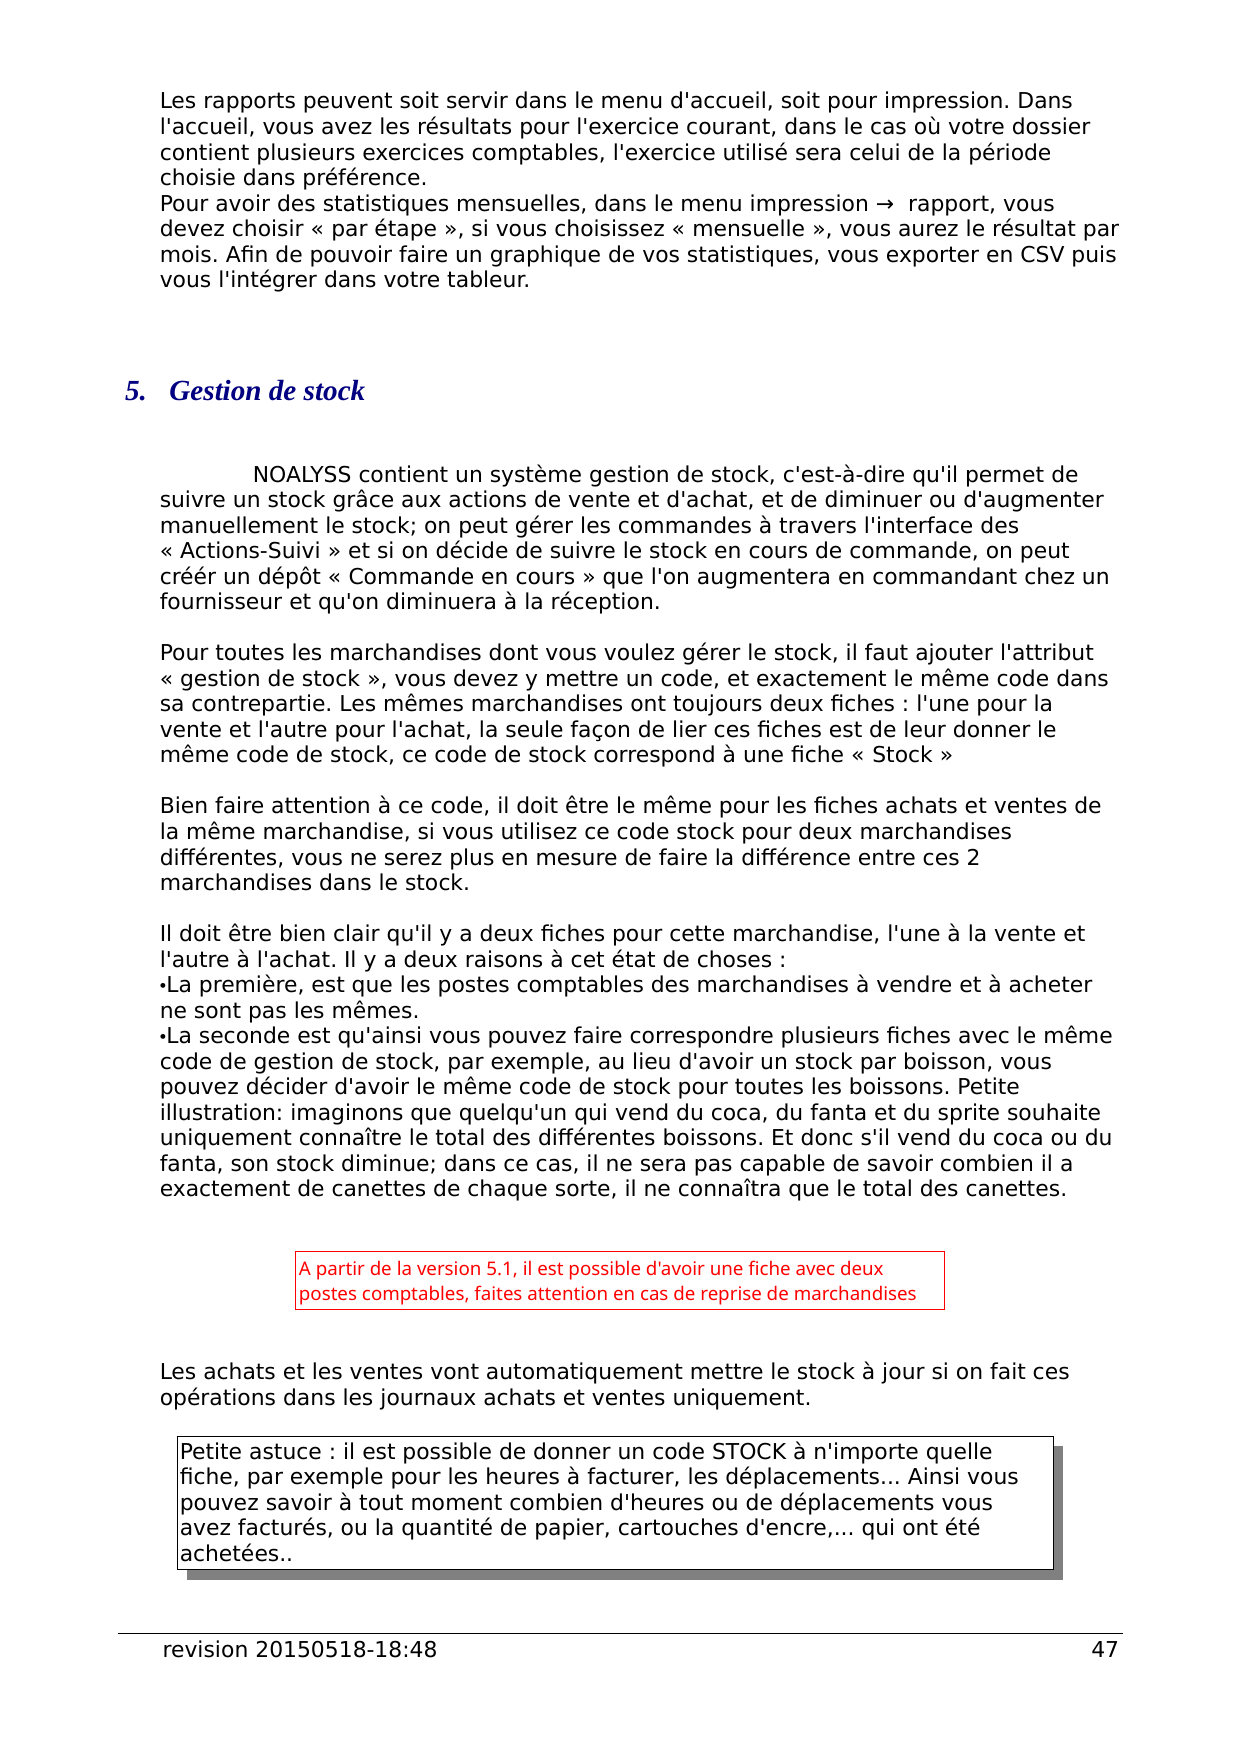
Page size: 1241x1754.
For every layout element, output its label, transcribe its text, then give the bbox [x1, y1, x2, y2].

text Pour toutes les marchandises dont vous voulez gérer le stock, il faut ajouter l'attribut « gestion de stock », vous devez y mettre un code, et exactement le même code dans sa contrepartie. Les mêmes marchandises ont toujours deux fiches : l'une pour la vente et l'autre pour l'achat, la seule façon de lier ces fiches est de leur donner le même code de stock, ce code de stock correspond à une fiche « Stock » [159, 640, 1123, 768]
subtitle Gestion de stock [117, 373, 1123, 407]
text Pour avoir des statistiques mensuelles, dans le menu impression → rapport, vous devez choisir « par étape », si vous choisissez « mensuelle », vous aurez le résultat par mois. Afin de pouvoir faire un graphique de vos statistiques, vous exporter en CSV puis vous l'intégrer dans votre tableur. [159, 191, 1123, 293]
text Les achats et les ventes vont automatiquement mettre le stock à jour si on fait ces opérations dans les journaux achats et ventes uniquement. [159, 1359, 1123, 1410]
text Petite astuce : il est possible de donner un code STOCK à n'importe quelle fiche, par exemple pour les heures à facturer, les déplacements... Ainsi vous pouvez savoir à tout moment combien d'heures ou de déplacements vous avez facturés, ou la quantité de papier, cartouches d'encre,... qui ont été achetées.. [178, 1437, 1053, 1569]
list La première, est que les postes comptables des marchandises à vendre et à acheter ne sont pas les mêmes. [159, 972, 1123, 1023]
list La seconde est qu'ainsi vous pouvez faire correspondre plusieurs fiches avec le même code de gestion de stock, par exemple, au lieu d'avoir un stock par boisson, vous pouvez décider d'avoir le même code de stock pour toutes les boissons. Petite illustration: imaginons que quelqu'un qui vend du coca, du fanta et du sprite souhaite uniquement connaître le total des différentes boissons. Et donc s'il vend du coca ou du fanta, son stock diminue; dans ce cas, il ne sera pas capable de savoir combien il a exactement de canettes de chaque sorte, il ne connaîtra que le total des canettes. [159, 1023, 1123, 1202]
text Bien faire attention à ce code, il doit être le même pour les fiches achats et ventes de la même marchandise, si vous utilisez ce code stock pour deux marchandises différentes, vous ne serez plus en mesure de faire la différence entre ces 2 marchandises dans le stock. [159, 793, 1123, 896]
text Il doit être bien clair qu'il y a deux fiches pour cette marchandise, l'une à la vente et l'autre à l'achat. Il y a deux raisons à cet état de choses : [159, 921, 1123, 972]
text Les rapports peuvent soit servir dans le menu d'accueil, soit pour impression. Dans l'accueil, vous avez les résultats pour l'exercice courant, dans le cas où votre dossier contient plusieurs exercices comptables, l'exercice utilisé sera celui de la période choisie dans préférence. [159, 88, 1123, 191]
text A partir de la version 5.1, il est possible d'avoir une fiche avec deux postes comptables, faites attention en cas de reprise de marchandises [296, 1252, 944, 1309]
text NOALYSS contient un système gestion de stock, c'est-à-dire qu'il permet de suivre un stock grâce aux actions de vente et d'achat, et de diminuer ou d'augmenter manuellement le stock; on peut gérer les commandes à travers l'interface des « Actions-Suivi » et si on décide de suivre le stock en cours de commande, on peut créér un dépôt « Commande en cours » que l'on augmentera en commandant chez un fournisseur et qu'on diminuera à la réception. [159, 462, 1123, 615]
